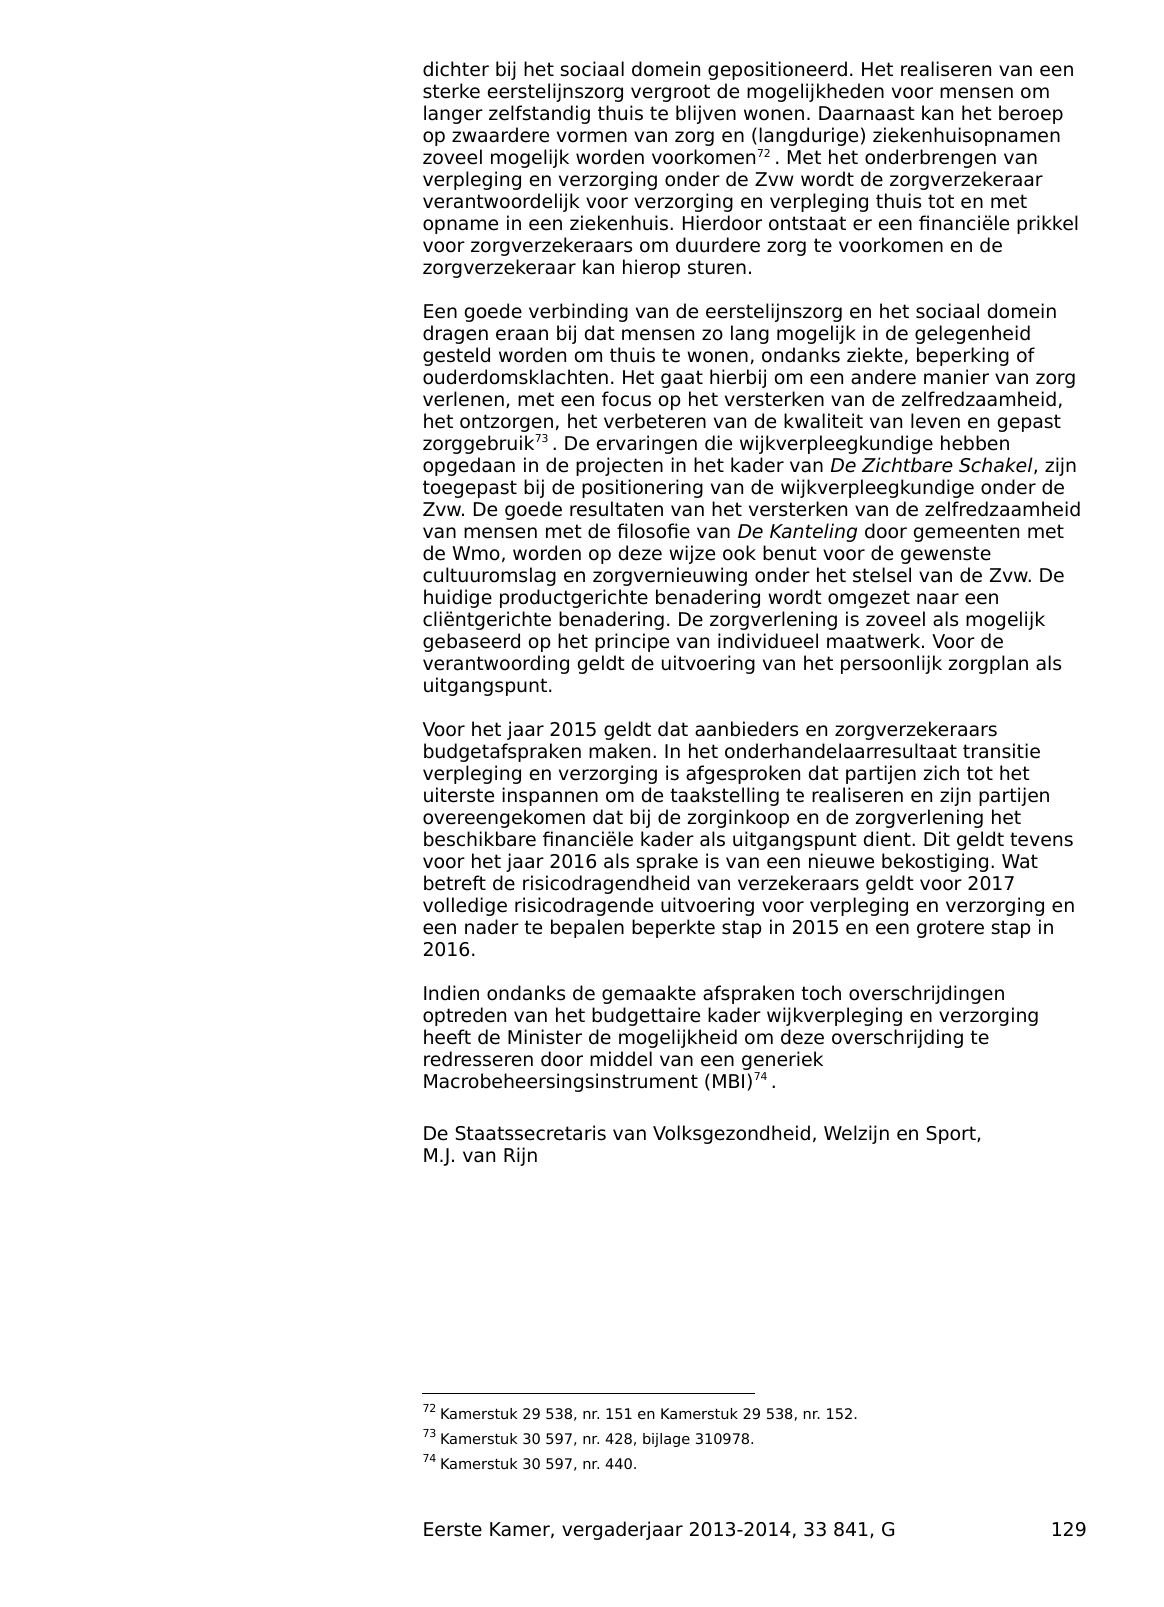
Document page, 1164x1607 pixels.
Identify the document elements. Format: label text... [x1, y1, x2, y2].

text dichter bij het sociaal domein gepositioneerd. Het realiseren van een sterke eerstelijnszorg vergroot de mogelijkheden voor mensen om langer zelfstandig thuis te blijven wonen. Daarnaast kan het beroep op zwaardere vormen van zorg en (langdurige) ziekenhuisopnamen zoveel mogelijk worden voorkomen. Met het onderbrengen van verpleging en verzorging onder de Zvw wordt de zorgverzekeraar verantwoordelijk voor verzorging en verpleging thuis tot en met opname in een ziekenhuis. Hierdoor ontstaat er een financiële prikkel voor zorgverzekeraars om duurdere zorg te voorkomen en de zorgverzekeraar kan hierop sturen. [422, 59, 1087, 279]
text De Staatssecretaris van Volksgezondheid, Welzijn en Sport, M.J. van Rijn [422, 1123, 1087, 1167]
text Kamerstuk 30 597, nr. 440. [422, 1452, 1087, 1474]
text Voor het jaar 2015 geldt dat aanbieders en zorgverzekeraars budgetafspraken maken. In het onderhandelaarresultaat transitie verpleging en verzorging is afgesproken dat partijen zich tot het uiterste inspannen om de taakstelling te realiseren en zijn partijen overeengekomen dat bij de zorginkoop en de zorgverlening het beschikbare financiële kader als uitgangspunt dient. Dit geldt tevens voor het jaar 2016 als sprake is van een nieuwe bekostiging. Wat betreft de risicodragendheid van verzekeraars geldt voor 2017 volledige risicodragende uitvoering voor verpleging en verzorging en een nader te bepalen beperkte stap in 2015 en een grotere stap in 2016. [422, 719, 1087, 961]
text Kamerstuk 30 597, nr. 428, bijlage 310978. [422, 1427, 1087, 1449]
text Kamerstuk 29 538, nr. 151 en Kamerstuk 29 538, nr. 152. [422, 1402, 1087, 1424]
text Een goede verbinding van de eerstelijnszorg en het sociaal domein dragen eraan bij dat mensen zo lang mogelijk in de gelegenheid gesteld worden om thuis te wonen, ondanks ziekte, beperking of ouderdomsklachten. Het gaat hierbij om een andere manier van zorg verlenen, met een focus op het versterken van de zelfredzaamheid, het ontzorgen, het verbeteren van de kwaliteit van leven en gepast zorggebruik. De ervaringen die wijkverpleegkundige hebben opgedaan in de projecten in het kader van De Zichtbare Schakel, zijn toegepast bij de positionering van de wijkverpleegkundige onder de Zvw. De goede resultaten van het versterken van de zelfredzaamheid van mensen met de filosofie van De Kanteling door gemeenten met de Wmo, worden op deze wijze ook benut voor de gewenste cultuuromslag en zorgvernieuwing onder het stelsel van de Zvw. De huidige productgerichte benadering wordt omgezet naar een cliëntgerichte benadering. De zorgverlening is zoveel als mogelijk gebaseerd op het principe van individueel maatwerk. Voor de verantwoording geldt de uitvoering van het persoonlijk zorgplan als uitgangspunt. [422, 301, 1087, 697]
text Indien ondanks de gemaakte afspraken toch overschrijdingen optreden van het budgettaire kader wijkverpleging en verzorging heeft de Minister de mogelijkheid om deze overschrijding te redresseren door middel van een generiek Macrobeheersingsinstrument (MBI). [422, 983, 1087, 1093]
